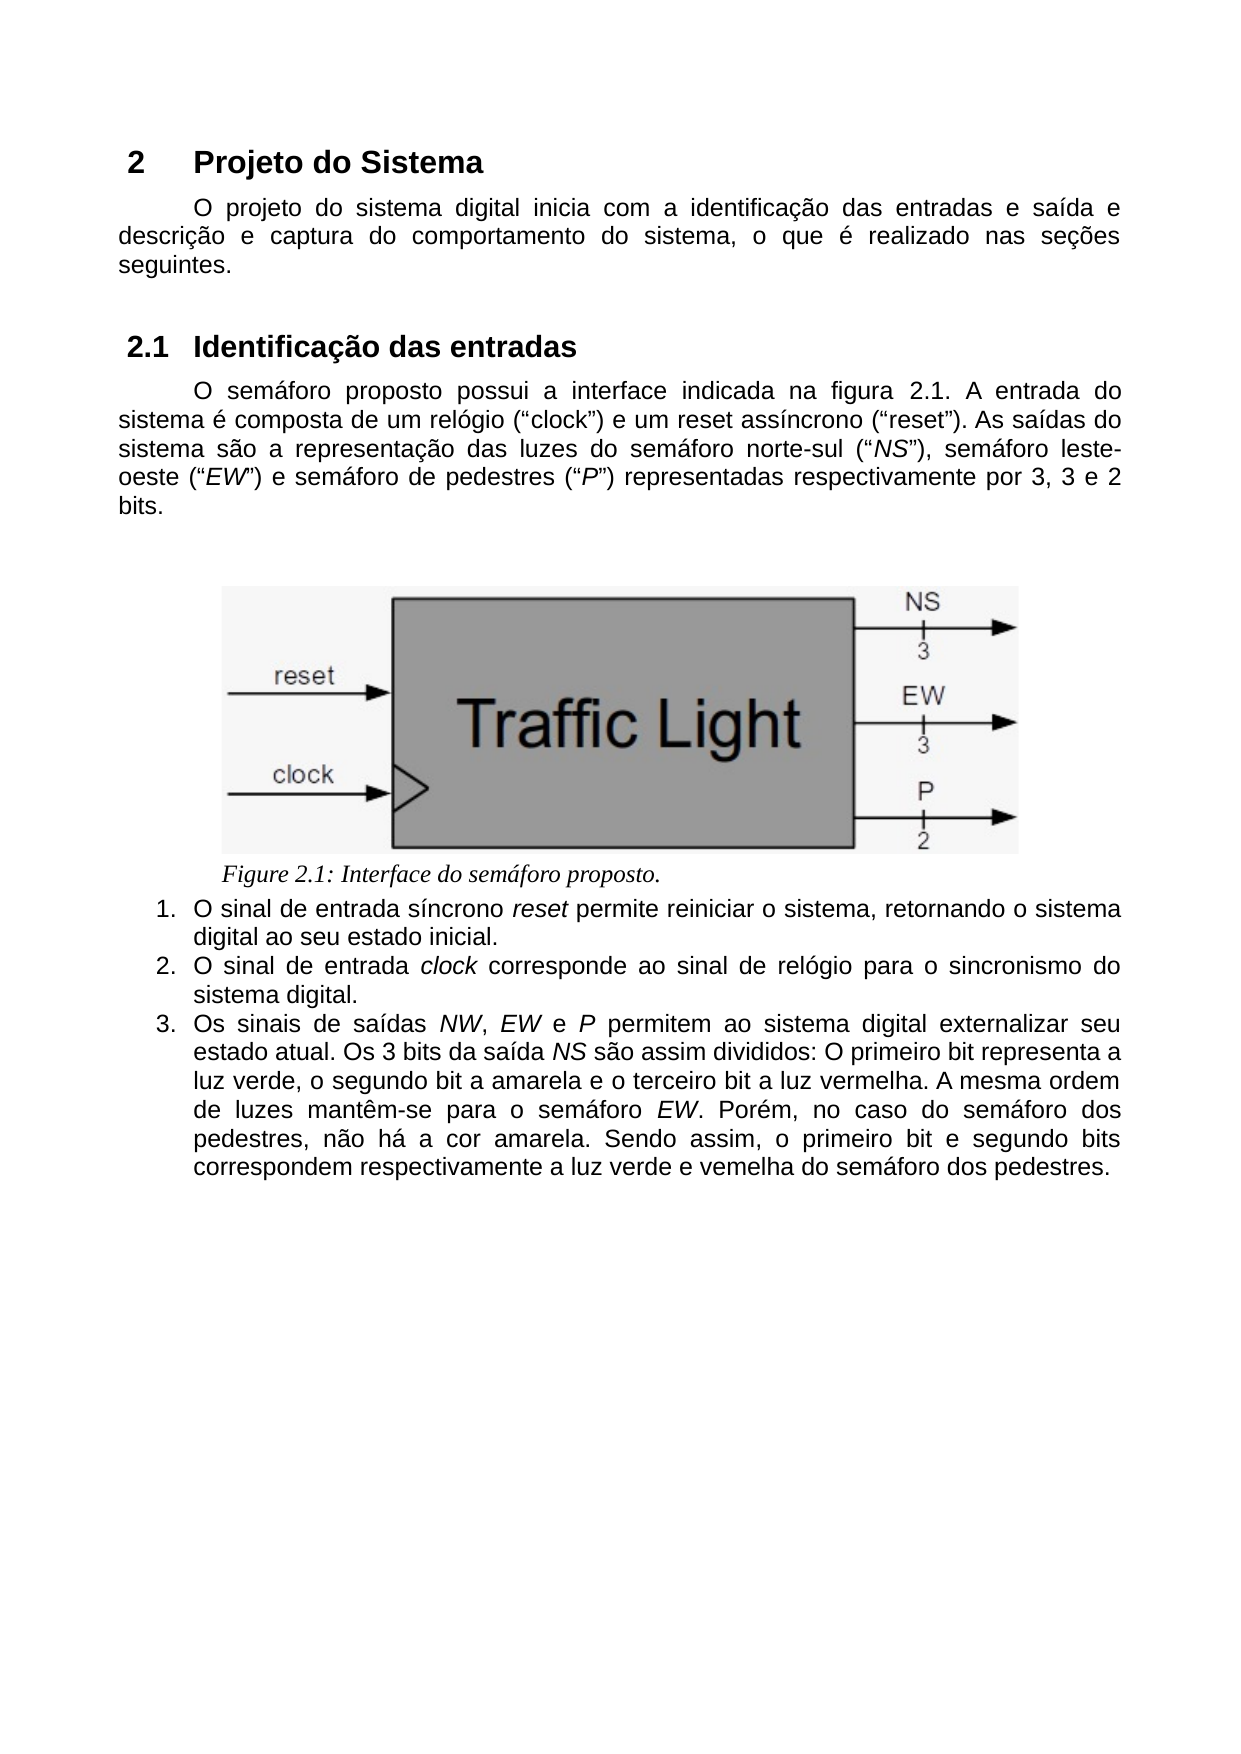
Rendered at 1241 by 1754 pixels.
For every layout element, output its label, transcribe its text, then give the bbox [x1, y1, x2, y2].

picture [221, 586, 1019, 854]
subtitle Identificação das entradas [118, 328, 1122, 364]
list Os sinais de saídas NW, EW e P permitem ao sistema digital externalizar seu estado atual. Os 3 bits da saída NS são assim divididos: O primeiro bit representa a luz verde, o segundo bit a amarela e o terceiro bit a luz vermelha. A mesma ordem de luzes mantêm-se para o semáforo EW. Porém, no caso do semáforo dos pedestres, não há a cor amarela. Sendo assim, o primeiro bit e segundo bits correspondem respectivamente a luz verde e vemelha do semáforo dos pedestres. [156, 1009, 1122, 1181]
text O projeto do sistema digital inicia com a identificação das entradas e saída e descrição e captura do comportamento do sistema, o que é realizado nas seções seguintes. [118, 192, 1122, 279]
subtitle Projeto do Sistema [118, 143, 1122, 180]
list O sinal de entrada síncrono reset permite reiniciar o sistema, retornando o sistema digital ao seu estado inicial. [156, 894, 1122, 951]
list O sinal de entrada clock corresponde ao sinal de relógio para o sincronismo do sistema digital. [156, 951, 1122, 1009]
text Figure 2.1: Interface do semáforo proposto. [222, 854, 1018, 887]
text O semáforo proposto possui a interface indicada na figura 2.1. A entrada do sistema é composta de um relógio (“clock”) e um reset assíncrono (“reset”). As saídas do sistema são a representação das luzes do semáforo norte-sul (“NS”), semáforo leste-oeste (“EW”) e semáforo de pedestres (“P”) representadas respectivamente por 3, 3 e 2 bits. [118, 376, 1122, 520]
